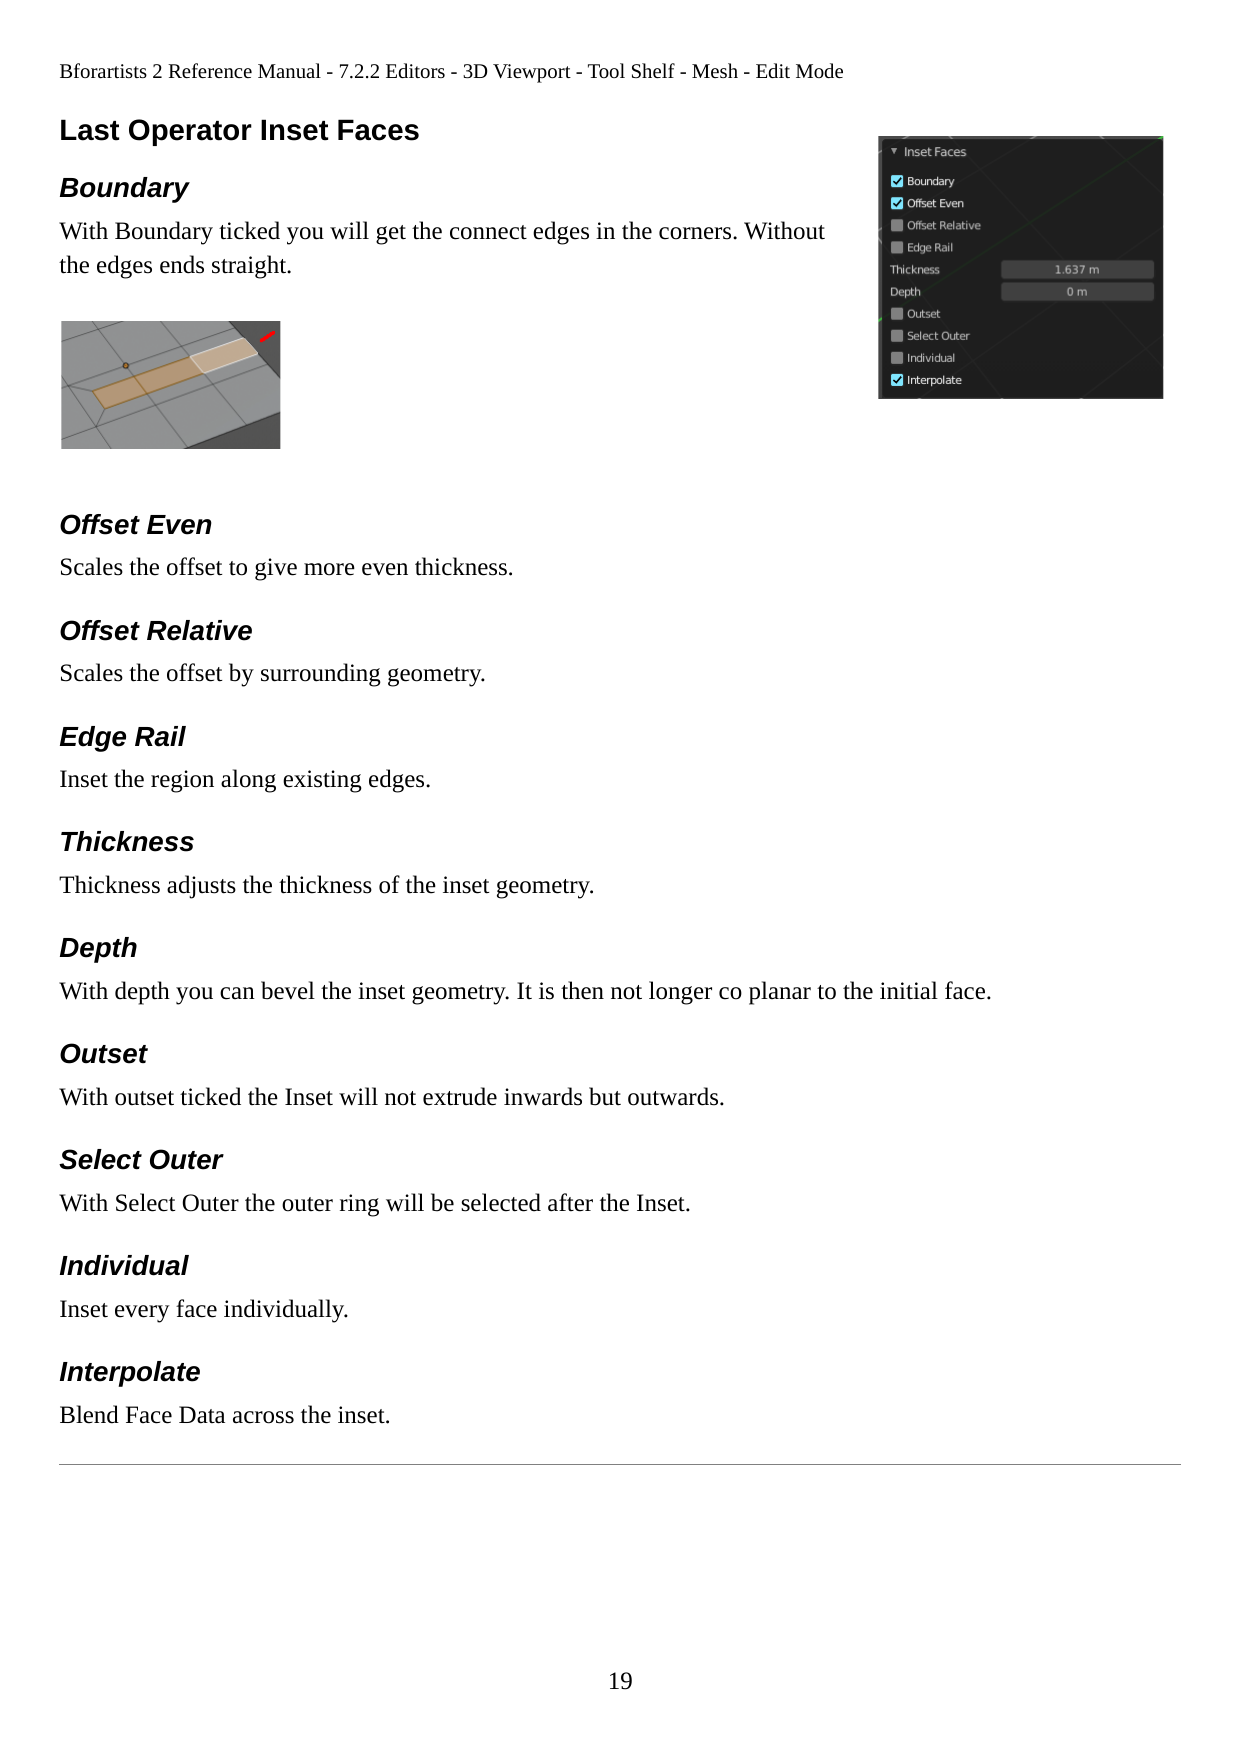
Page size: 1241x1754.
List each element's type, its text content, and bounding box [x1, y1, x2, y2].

subtitle Depth [59, 932, 1181, 964]
subtitle Interpolate [59, 1356, 1181, 1387]
text Thickness adjusts the thickness of the inset geometry. [59, 870, 1181, 899]
text With depth you can bevel the inset geometry. It is then not longer co planar to the initial face. [59, 976, 1181, 1005]
text Scales the offset to give more even thickness. [59, 552, 1181, 581]
text With Boundary ticked you will get the connect edges in the corners. Without the edges ends straight. [59, 216, 878, 279]
text Inset every face individually. [59, 1294, 1181, 1323]
subtitle Offset Relative [59, 614, 1181, 646]
subtitle Edge Rail [59, 720, 1181, 752]
text With Select Outer the outer ring will be selected after the Inset. [59, 1188, 1181, 1217]
picture [878, 136, 1164, 399]
subtitle Boundary [59, 171, 878, 203]
text Blend Face Data across the inset. [59, 1400, 1181, 1429]
text Scales the offset by surrounding geometry. [59, 658, 1181, 687]
subtitle Last Operator Inset Faces [59, 113, 1181, 146]
text Inset the region along existing edges. [59, 764, 1181, 793]
subtitle Thickness [59, 826, 1181, 858]
text With outset ticked the Inset will not extrude inwards but outwards. [59, 1082, 1181, 1111]
subtitle [1164, 171, 1181, 203]
subtitle Select Outer [59, 1144, 1181, 1176]
picture [61, 321, 281, 449]
subtitle Outset [59, 1038, 1181, 1069]
subtitle Offset Even [59, 508, 1181, 540]
subtitle Individual [59, 1249, 1181, 1281]
